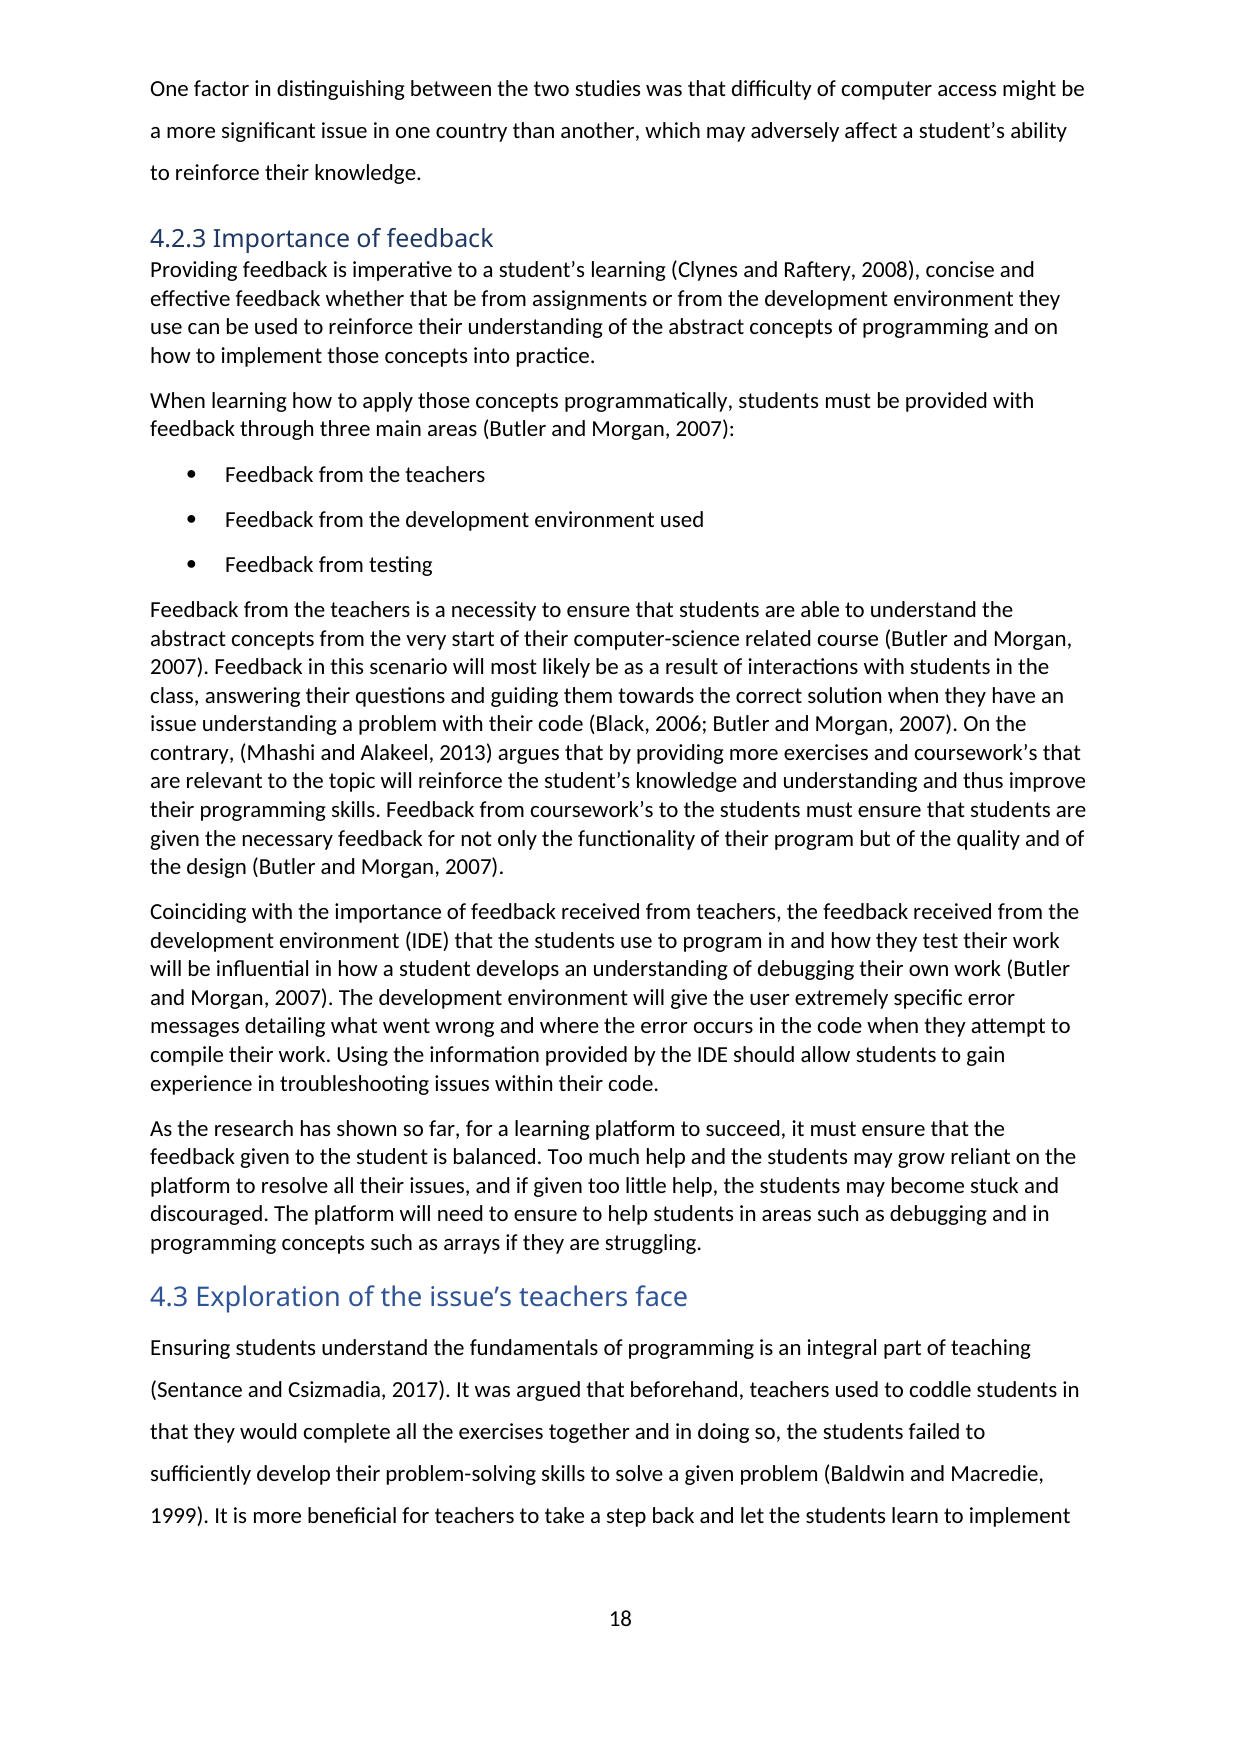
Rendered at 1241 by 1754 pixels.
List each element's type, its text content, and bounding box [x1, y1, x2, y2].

text Feedback from the teachers is a necessity to ensure that students are able to understand the abstract concepts from the very start of their computer-science related course (Butler and Morgan, 2007). Feedback in this scenario will most likely be as a result of interactions with students in the class, answering their questions and guiding them towards the correct solution when they have an issue understanding a problem with their code (Black, 2006; Butler and Morgan, 2007). On the contrary, (Mhashi and Alakeel, 2013) argues that by providing more exercises and coursework’s that are relevant to the topic will reinforce the student’s knowledge and understanding and thus improve their programming skills. Feedback from coursework’s to the students must ensure that students are given the necessary feedback for not only the functionality of their program but of the quality and of the design (Butler and Morgan, 2007). [150, 595, 1090, 880]
text Providing feedback is imperative to a student’s learning (Clynes and Raftery, 2008), concise and effective feedback whether that be from assignments or from the development environment they use can be used to reinforce their understanding of the abstract concepts of programming and on how to implement those concepts into practice. [150, 255, 1090, 369]
text Coinciding with the importance of feedback received from teachers, the feedback received from the development environment (IDE) that the students use to program in and how they test their work will be influential in how a student develops an understanding of debugging their own work (Butler and Morgan, 2007). The development environment will give the user extremely specific error messages detailing what went wrong and where the error occurs in the code when they attempt to compile their work. Using the information provided by the IDE should allow students to gain experience in troubleshooting issues within their code. [150, 897, 1090, 1097]
text When learning how to apply those concepts programmatically, students must be provided with feedback through three main areas (Butler and Morgan, 2007): [150, 386, 1090, 443]
list Feedback from the teachers [187, 460, 1090, 488]
subtitle 4.3 Exploration of the issue’s teachers face [150, 1277, 1090, 1314]
list Feedback from testing [187, 550, 1090, 578]
subtitle 4.2.3 Importance of feedback [150, 221, 1090, 254]
text Ensuring students understand the fundamentals of programming is an integral part of teaching (Sentance and Csizmadia, 2017). It was argued that beforehand, teachers used to coddle students in that they would complete all the exercises together and in doing so, the students failed to sufficiently develop their problem-solving skills to solve a given problem (Baldwin and Macredie, 1999). It is more beneficial for teachers to take a step back and let the students learn to implement [150, 1333, 1090, 1529]
text As the research has shown so far, for a learning platform to succeed, it must ensure that the feedback given to the student is balanced. Too much help and the students may grow reliant on the platform to resolve all their issues, and if given too little help, the students may become stuck and discouraged. The platform will need to ensure to help students in areas such as debugging and in programming concepts such as arrays if they are struggling. [150, 1114, 1090, 1256]
list Feedback from the development environment used [187, 505, 1090, 533]
text One factor in distinguishing between the two studies was that difficulty of computer access might be a more significant issue in one country than another, which may adversely affect a student’s ability to reinforce their knowledge. [150, 74, 1090, 186]
